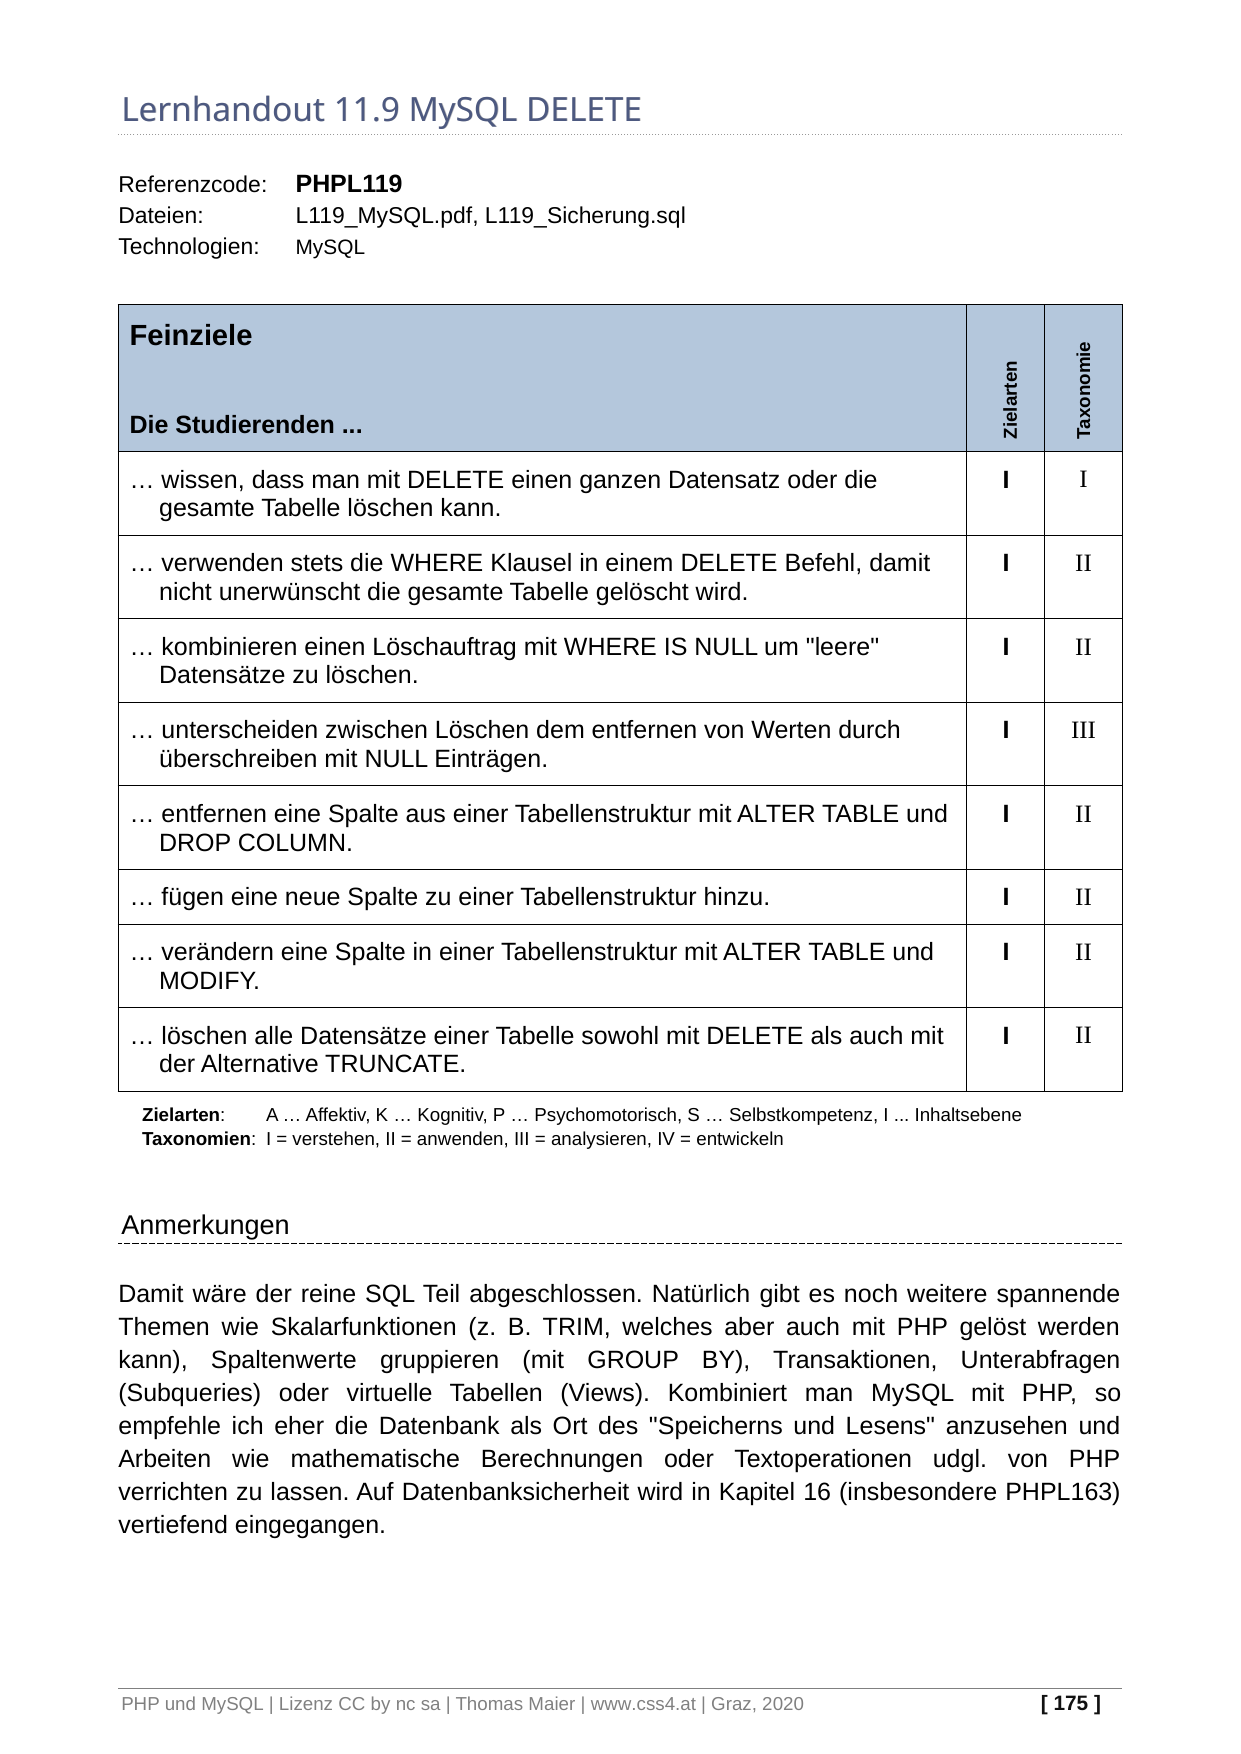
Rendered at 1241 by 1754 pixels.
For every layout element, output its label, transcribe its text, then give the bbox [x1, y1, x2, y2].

text Technologien: MySQL [118, 233, 1122, 259]
table_cell … verwenden stets die WHERE Klausel in einem DELETE Befehl, damit nicht unerwünscht die gesamte Tabelle gelöscht wird. [119, 536, 966, 618]
table_cell … entfernen eine Spalte aus einer Tabellenstruktur mit ALTER TABLE und DROP COLUMN. [119, 786, 966, 869]
table_cell … löschen alle Datensätze einer Tabelle sowohl mit DELETE als auch mit der Alternative TRUNCATE. [119, 1008, 966, 1091]
table_header Taxonomie [1045, 305, 1122, 451]
text Damit wäre der reine SQL Teil abgeschlossen. Natürlich gibt es noch weitere spannende Themen wie Skalarfunktionen (z. B. TRIM, welches aber auch mit PHP gelöst werden kann), Spaltenwerte gruppieren (mit GROUP BY), Transaktionen, Unterabfragen (Subqueries) oder virtuelle Tabellen (Views). Kombiniert man MySQL mit PHP, so empfehle ich eher die Datenbank als Ort des "Speicherns und Lesens" anzusehen und Arbeiten wie mathematische Berechnungen oder Textoperationen udgl. von PHP verrichten zu lassen. Auf Datenbanksicherheit wird in Kapitel 16 (insbesondere PHPL163) vertiefend eingegangen. [118, 1279, 1122, 1539]
table_cell I [967, 1008, 1044, 1091]
table_cell III [1045, 703, 1122, 785]
table_cell II [1045, 536, 1122, 618]
text Zielarten: A … Affektiv, K … Kognitiv, P … Psychomotorisch, S … Selbstkompetenz, I ... Inhaltsebene Taxonomien: I = verstehen, II = anwenden, III = analysieren, IV = entwickeln [142, 1103, 1122, 1150]
table_cell II [1045, 925, 1122, 1007]
table_cell II [1045, 870, 1122, 923]
table_cell I [1045, 452, 1122, 534]
text Dateien: L119_MySQL.pdf, L119_Sicherung.sql [118, 202, 1122, 229]
table_cell I [967, 536, 1044, 618]
table_cell … wissen, dass man mit DELETE einen ganzen Datensatz oder die gesamte Tabelle löschen kann. [119, 452, 966, 534]
table_header Feinziele Die Studierenden ... [119, 305, 966, 451]
table_cell … unterscheiden zwischen Löschen dem entfernen von Werten durch überschreiben mit NULL Einträgen. [119, 703, 966, 785]
table_cell … fügen eine neue Spalte zu einer Tabellenstruktur hinzu. [119, 870, 966, 923]
text Anmerkungen [118, 1206, 1122, 1243]
text Referenzcode: PHPL119 [118, 169, 1122, 198]
table_cell … kombinieren einen Löschauftrag mit WHERE IS NULL um "leere" Datensätze zu löschen. [119, 619, 966, 702]
subtitle Lernhandout 11.9 MySQL DELETE [118, 83, 1122, 134]
table_cell II [1045, 619, 1122, 702]
table_header Zielarten [967, 305, 1044, 451]
table_cell I [967, 703, 1044, 785]
table_cell I [967, 619, 1044, 702]
table_cell I [967, 925, 1044, 1007]
table_cell I [967, 870, 1044, 923]
table_cell I [967, 452, 1044, 534]
table_cell II [1045, 786, 1122, 869]
table_cell … verändern eine Spalte in einer Tabellenstruktur mit ALTER TABLE und MODIFY. [119, 925, 966, 1007]
table_cell I [967, 786, 1044, 869]
table_cell II [1045, 1008, 1122, 1091]
